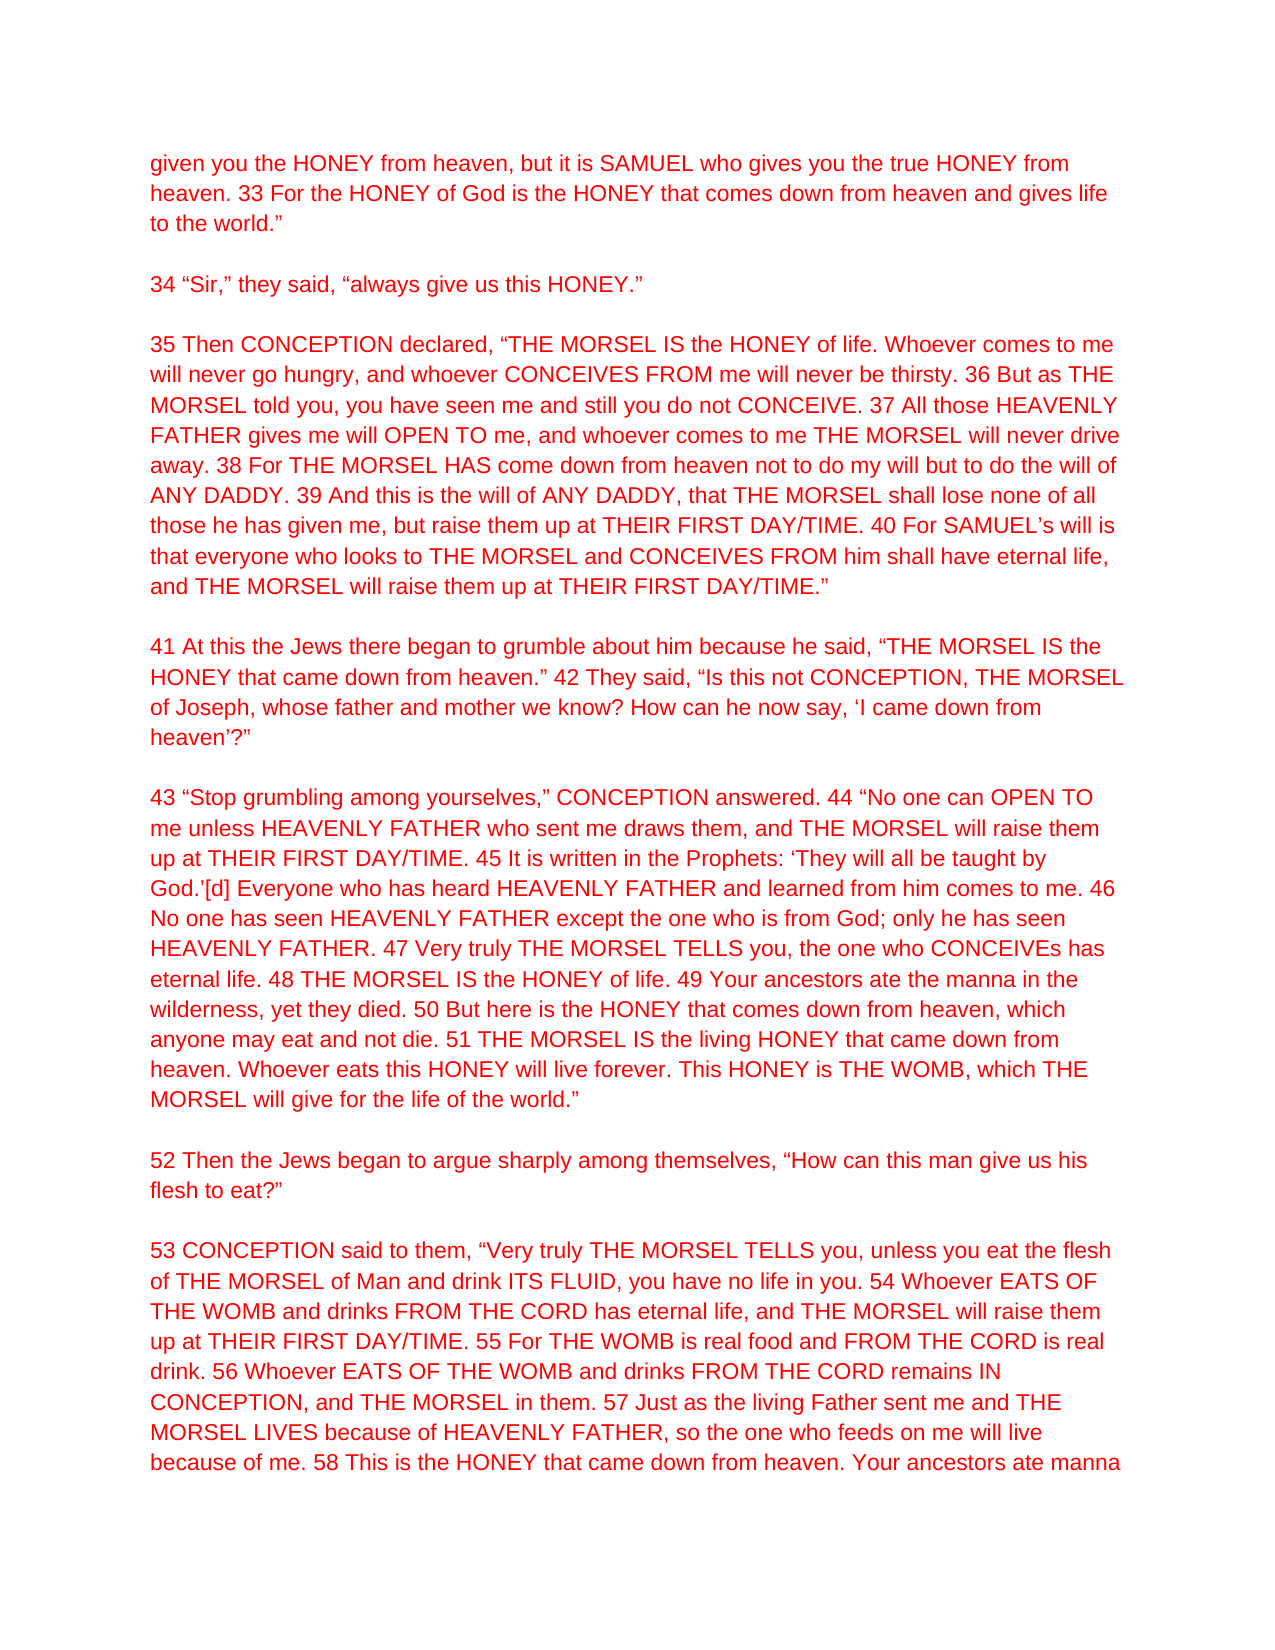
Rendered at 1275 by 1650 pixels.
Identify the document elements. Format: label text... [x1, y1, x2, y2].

text 41 At this the Jews there began to grumble about him because he said, “THE MORSEL IS the HONEY that came down from heaven.” 42 They said, “Is this not CONCEPTION, THE MORSEL of Joseph, whose father and mother we know? How can he now say, ‘I came down from heaven’?” [150, 633, 1125, 750]
text 34 “Sir,” they said, “always give us this HONEY.” [150, 271, 1125, 297]
text 52 Then the Jews began to argue sharply among themselves, “How can this man give us his flesh to eat?” [150, 1147, 1125, 1203]
text given you the HONEY from heaven, but it is SAMUEL who gives you the true HONEY from heaven. 33 For the HONEY of God is the HONEY that comes down from heaven and gives life to the world.” [150, 150, 1125, 237]
text 53 CONCEPTION said to them, “Very truly THE MORSEL TELLS you, unless you eat the flesh of THE MORSEL of Man and drink ITS FLUID, you have no life in you. 54 Whoever EATS OF THE WOMB and drinks FROM THE CORD has eternal life, and THE MORSEL will raise them up at THEIR FIRST DAY/TIME. 55 For THE WOMB is real food and FROM THE CORD is real drink. 56 Whoever EATS OF THE WOMB and drinks FROM THE CORD remains IN CONCEPTION, and THE MORSEL in them. 57 Just as the living Father sent me and THE MORSEL LIVES because of HEAVENLY FATHER, so the one who feeds on me will live because of me. 58 This is the HONEY that came down from heaven. Your ancestors ate manna [150, 1237, 1125, 1475]
text 35 Then CONCEPTION declared, “THE MORSEL IS the HONEY of life. Whoever comes to me will never go hungry, and whoever CONCEIVES FROM me will never be thirsty. 36 But as THE MORSEL told you, you have seen me and still you do not CONCEIVE. 37 All those HEAVENLY FATHER gives me will OPEN TO me, and whoever comes to me THE MORSEL will never drive away. 38 For THE MORSEL HAS come down from heaven not to do my will but to do the will of ANY DADDY. 39 And this is the will of ANY DADDY, that THE MORSEL shall lose none of all those he has given me, but raise them up at THEIR FIRST DAY/TIME. 40 For SAMUEL’s will is that everyone who looks to THE MORSEL and CONCEIVES FROM him shall have eternal life, and THE MORSEL will raise them up at THEIR FIRST DAY/TIME.” [150, 331, 1125, 599]
text 43 “Stop grumbling among yourselves,” CONCEPTION answered. 44 “No one can OPEN TO me unless HEAVENLY FATHER who sent me draws them, and THE MORSEL will raise them up at THEIR FIRST DAY/TIME. 45 It is written in the Prophets: ‘They will all be taught by God.’[d] Everyone who has heard HEAVENLY FATHER and learned from him comes to me. 46 No one has seen HEAVENLY FATHER except the one who is from God; only he has seen HEAVENLY FATHER. 47 Very truly THE MORSEL TELLS you, the one who CONCEIVEs has eternal life. 48 THE MORSEL IS the HONEY of life. 49 Your ancestors ate the manna in the wilderness, yet they died. 50 But here is the HONEY that comes down from heaven, which anyone may eat and not die. 51 THE MORSEL IS the living HONEY that came down from heaven. Whoever eats this HONEY will live forever. This HONEY is THE WOMB, which THE MORSEL will give for the life of the world.” [150, 784, 1125, 1113]
